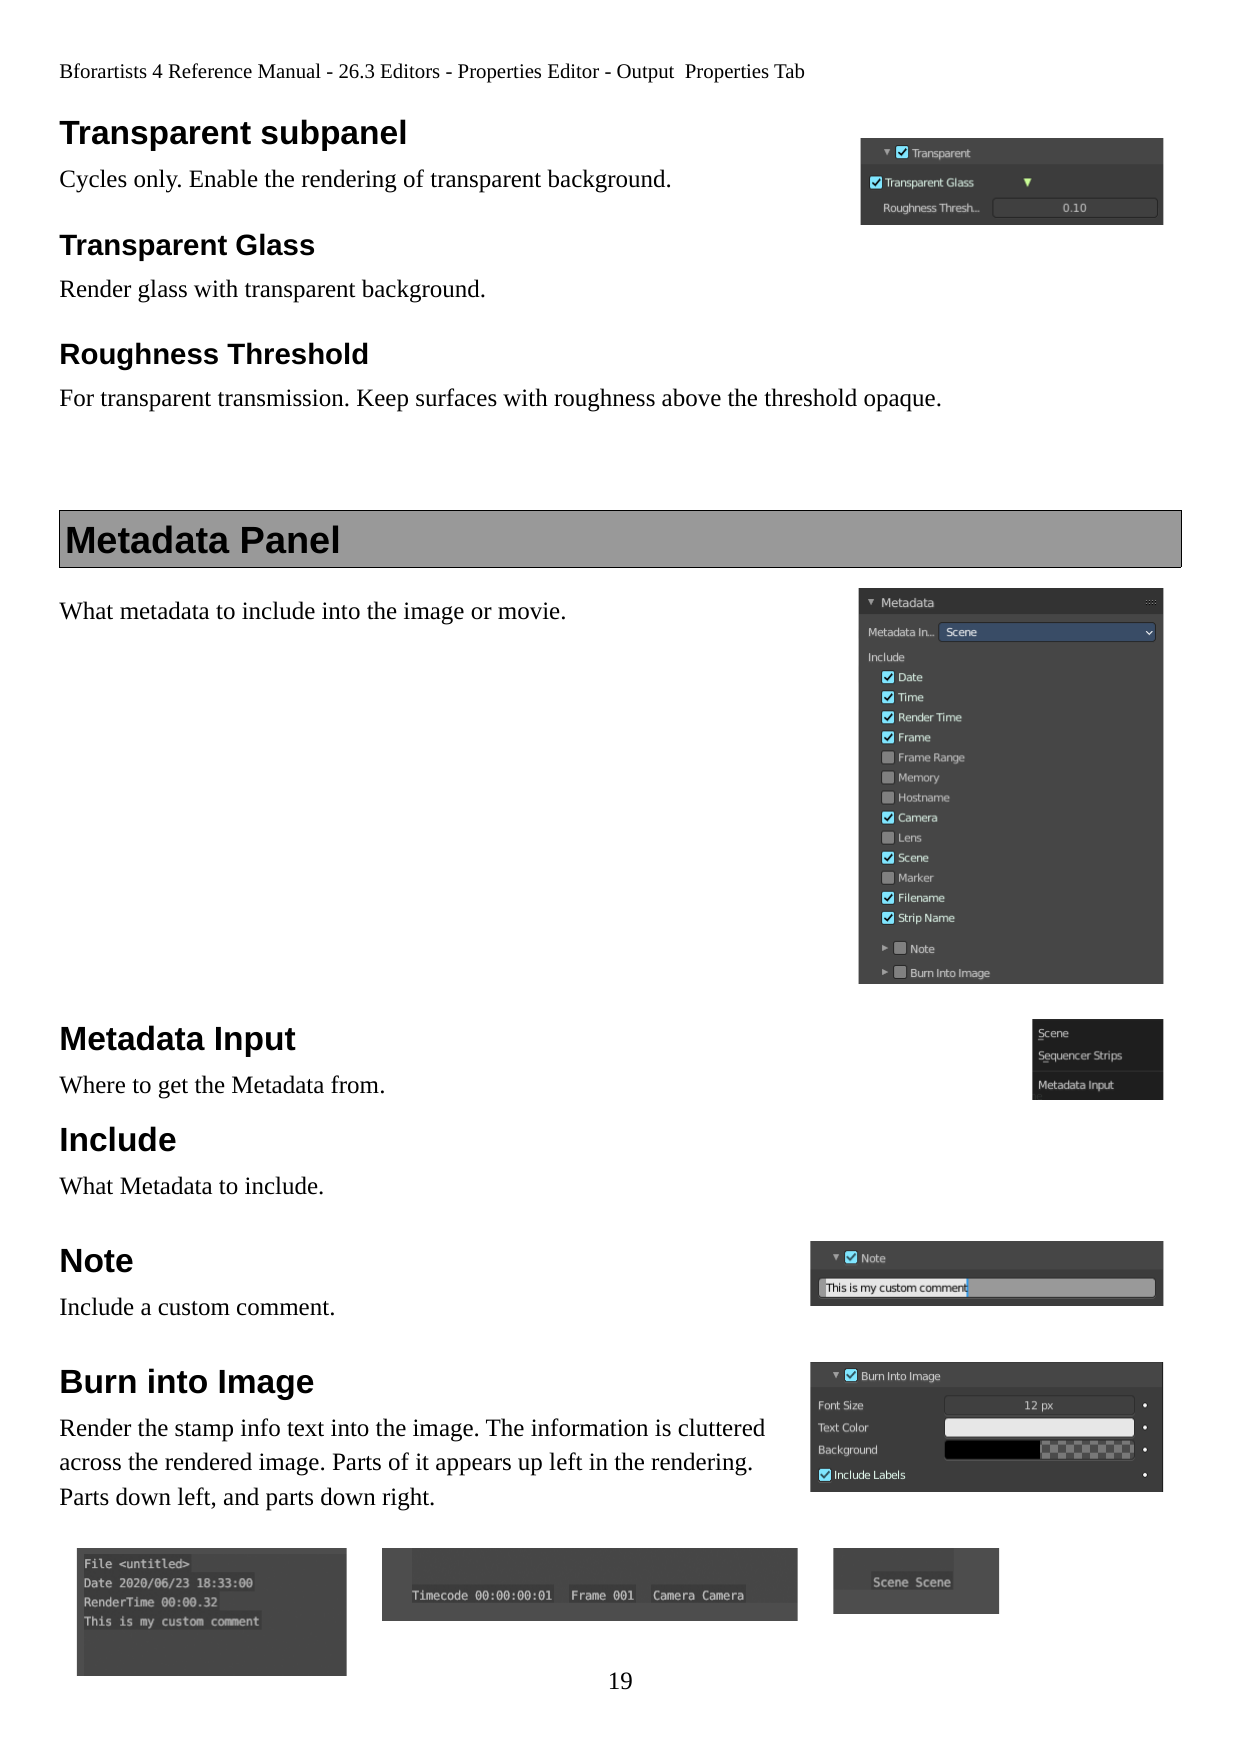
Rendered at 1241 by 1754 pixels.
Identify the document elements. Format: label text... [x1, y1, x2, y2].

text Cycles only. Enable the rendering of transparent background. [59, 164, 860, 192]
text Where to get the Metadata from. [59, 1070, 1032, 1099]
subtitle [1164, 1362, 1181, 1401]
picture [76, 1548, 347, 1676]
text Render the stamp info text into the image. The information is cluttered across the rendered image. Parts of it appears up left in the rendering. Parts down left, and parts down right. [59, 1413, 1181, 1511]
picture [860, 138, 1164, 225]
text What metadata to include into the image or movie. [59, 596, 858, 624]
text What Metadata to include. [59, 1171, 1181, 1200]
subtitle Roughness Threshold [59, 337, 1181, 371]
table_header Metadata Panel [60, 511, 1181, 567]
text Include a custom comment. [59, 1292, 1181, 1321]
subtitle Include [59, 1120, 1181, 1158]
picture [810, 1241, 1164, 1306]
subtitle [1164, 1019, 1181, 1058]
picture [833, 1548, 1000, 1614]
subtitle Note [59, 1241, 810, 1279]
subtitle Transparent subpanel [59, 113, 1181, 151]
subtitle Metadata Input [59, 1019, 1032, 1058]
picture [810, 1362, 1164, 1492]
text Render glass with transparent background. [59, 274, 1181, 302]
picture [1032, 1019, 1164, 1100]
subtitle Transparent Glass [59, 227, 1181, 261]
subtitle Burn into Image [59, 1362, 810, 1401]
picture [858, 588, 1164, 984]
subtitle [1164, 1241, 1181, 1279]
picture [382, 1548, 798, 1621]
text For transparent transmission. Keep surfaces with roughness above the threshold opaque. [59, 383, 1181, 412]
